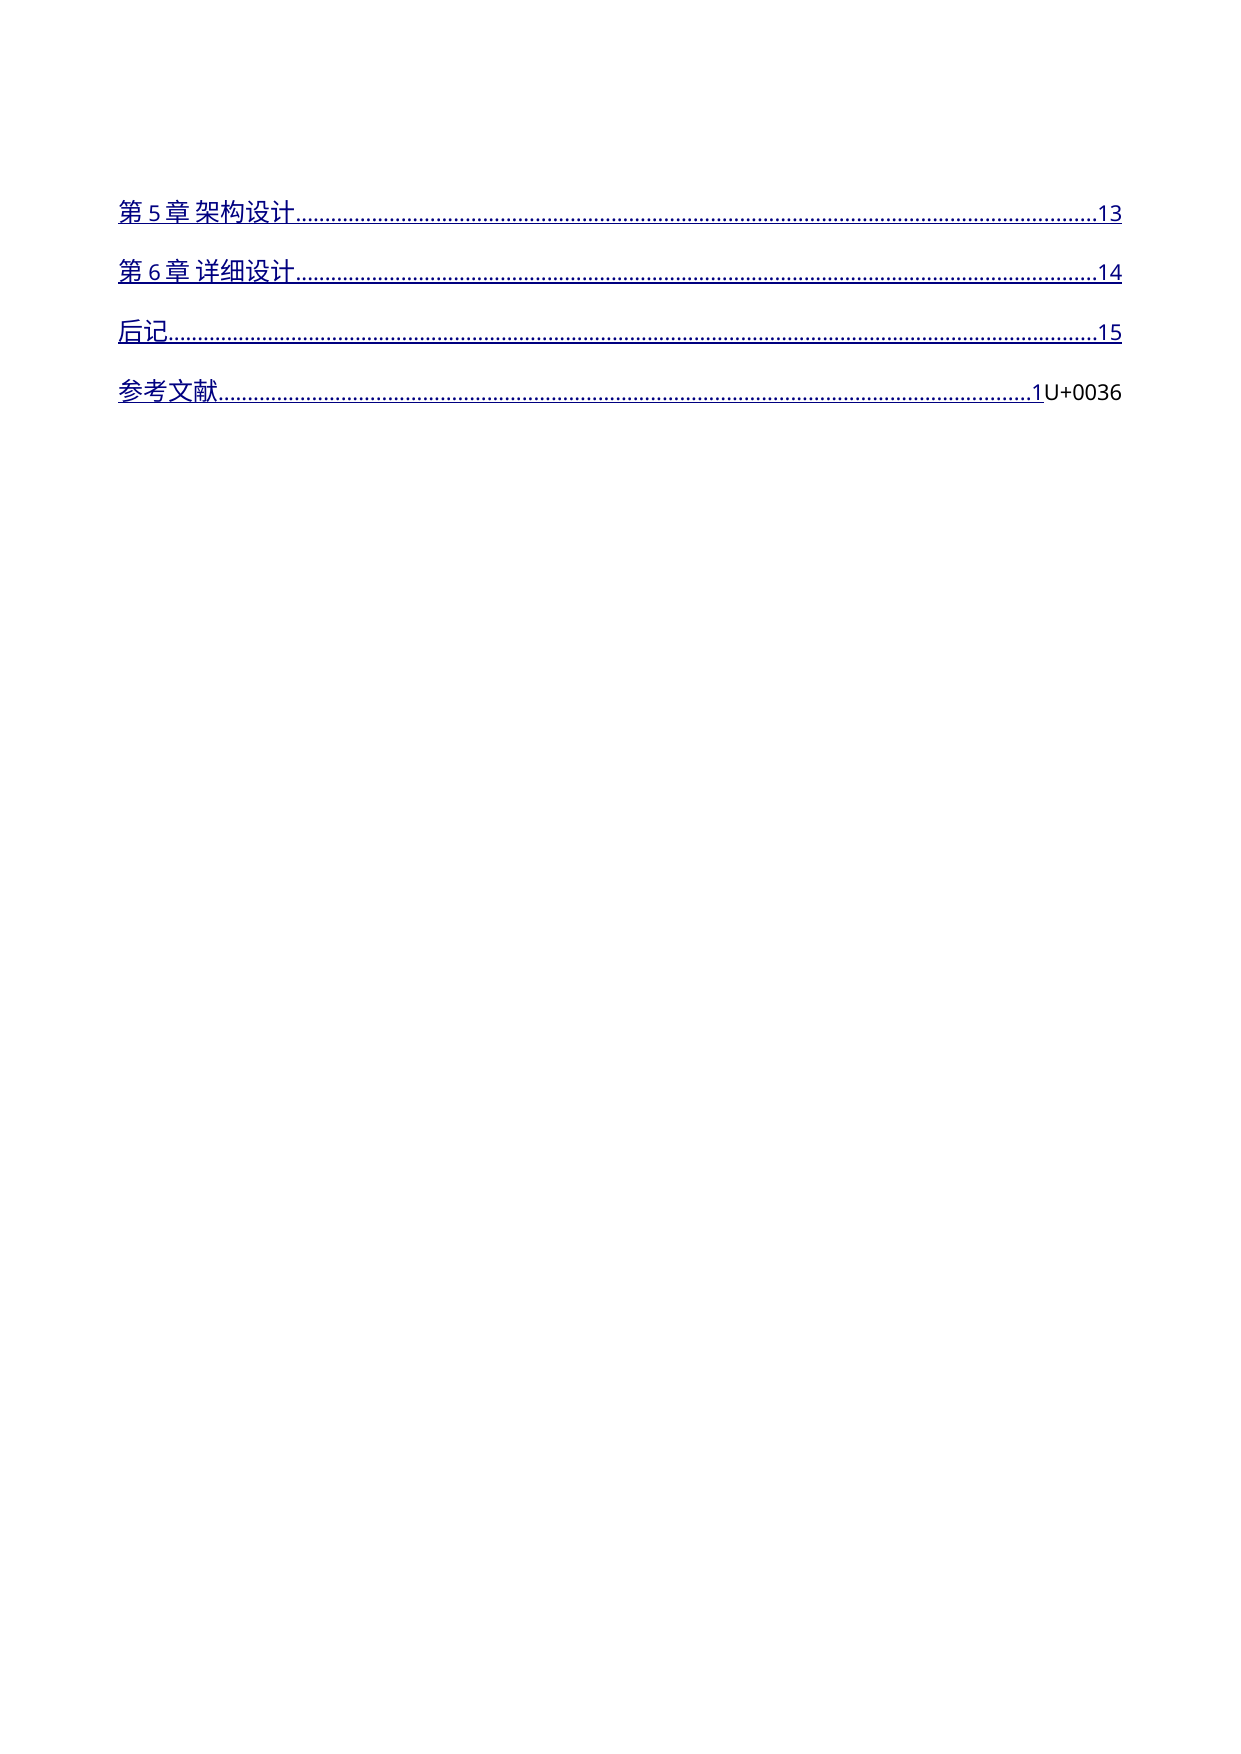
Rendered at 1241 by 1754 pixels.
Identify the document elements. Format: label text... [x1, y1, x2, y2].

text 第5章 架构设计 13 [118, 192, 1122, 223]
text [118, 284, 1122, 288]
text 后记 15 [118, 311, 1122, 342]
text 第6章 详细设计 14 [118, 252, 1122, 282]
text 参考文献 1U+0036 [118, 371, 1122, 407]
text [118, 224, 1122, 228]
text [118, 344, 1122, 348]
